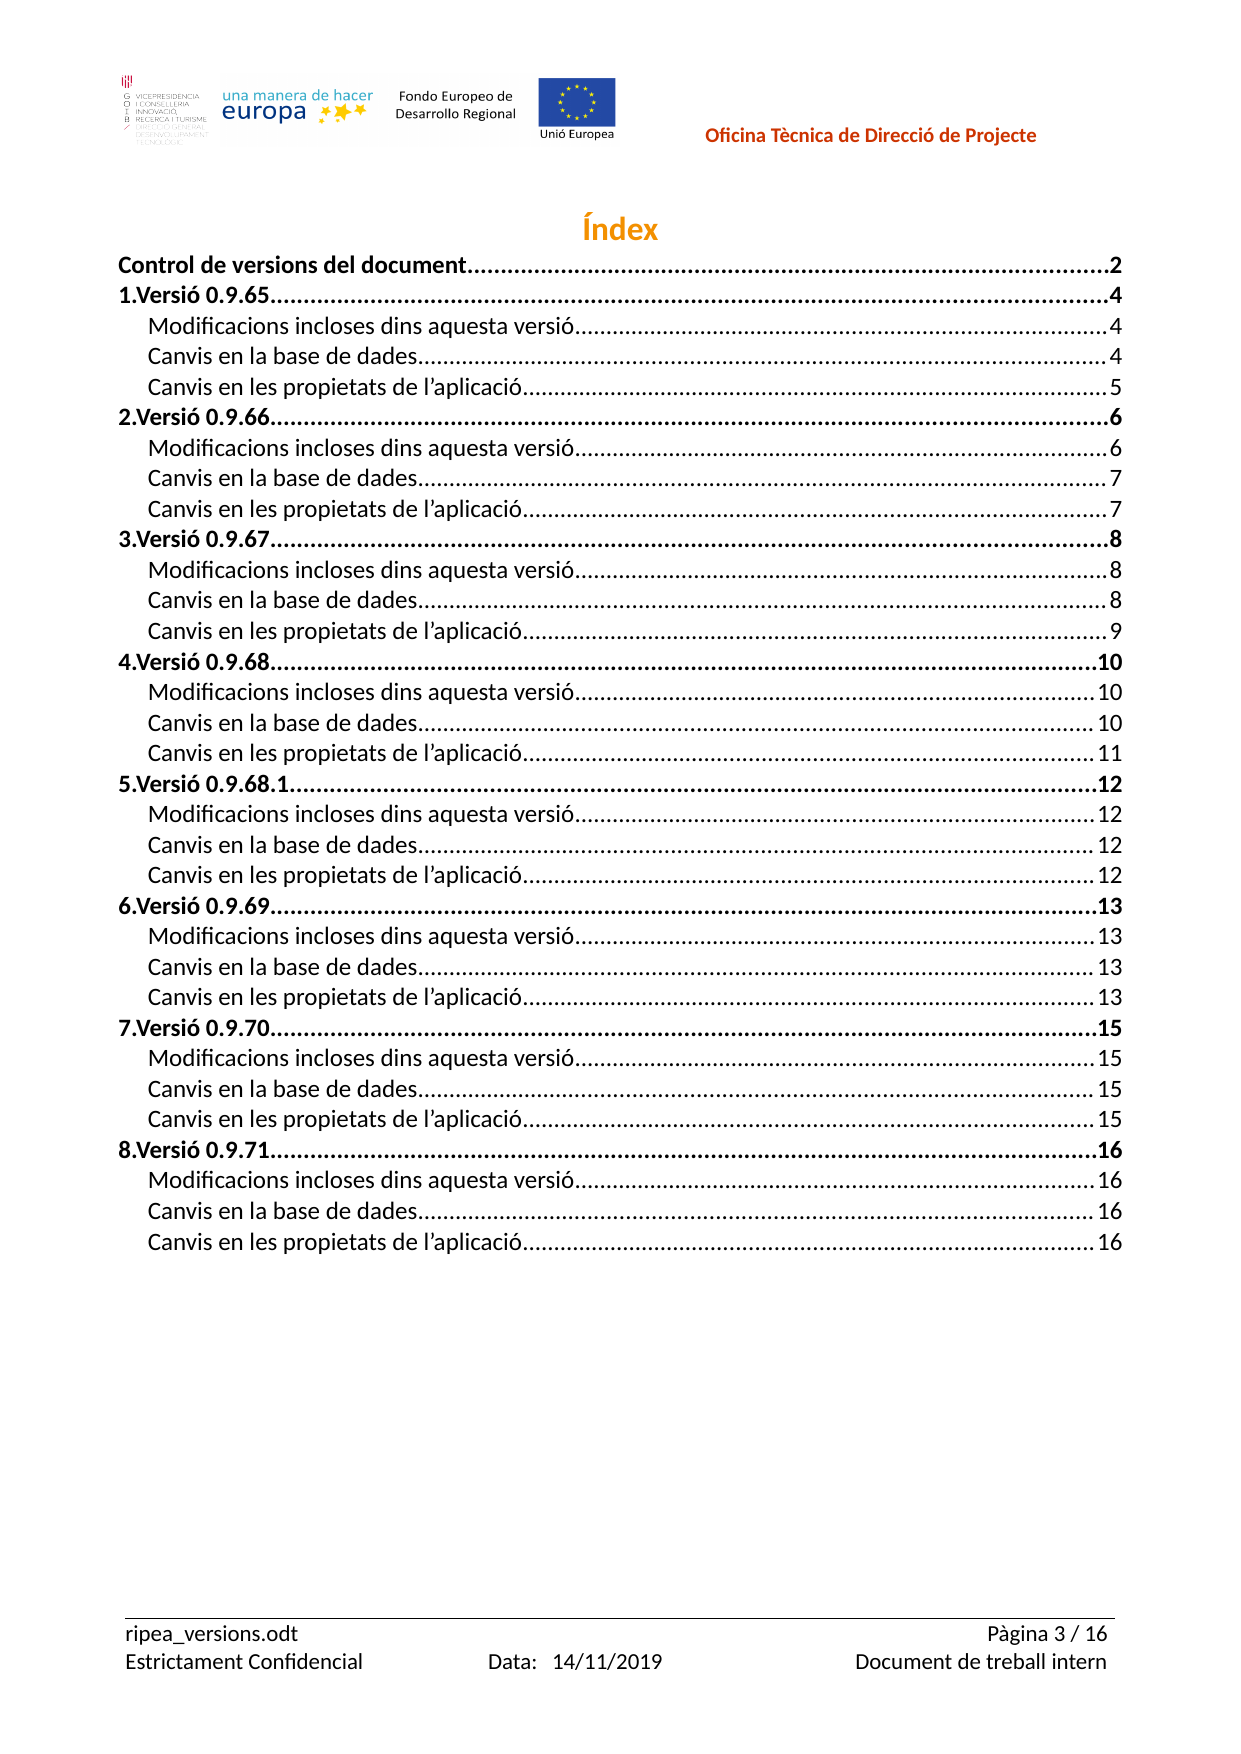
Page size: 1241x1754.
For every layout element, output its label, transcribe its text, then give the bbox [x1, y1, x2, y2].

text Modificacions incloses dins aquesta versió 8 [148, 554, 1122, 585]
text Canvis en la base de dades 7 [148, 463, 1122, 493]
text 4.Versió 0.9.68 10 [118, 646, 1122, 676]
text 7.Versió 0.9.70 15 [118, 1012, 1122, 1042]
text Modificacions incloses dins aquesta versió 4 [148, 310, 1122, 341]
text 3.Versió 0.9.67 8 [118, 524, 1122, 554]
text 6.Versió 0.9.69 13 [118, 890, 1122, 920]
text Canvis en la base de dades 8 [148, 585, 1122, 615]
picture [118, 73, 213, 147]
text Canvis en la base de dades 15 [148, 1073, 1122, 1103]
text Modificacions incloses dins aquesta versió 15 [148, 1042, 1122, 1073]
picture [219, 73, 621, 147]
text Canvis en la base de dades 13 [148, 951, 1122, 981]
text Canvis en la base de dades 10 [148, 707, 1122, 737]
text Canvis en la base de dades 4 [148, 341, 1122, 371]
text Índex [118, 208, 1122, 249]
text Modificacions incloses dins aquesta versió 13 [148, 920, 1122, 951]
text Canvis en les propietats de l’aplicació 13 [148, 981, 1122, 1012]
text Canvis en les propietats de l’aplicació 11 [148, 737, 1122, 768]
text 8.Versió 0.9.71 16 [118, 1134, 1122, 1164]
text Modificacions incloses dins aquesta versió 6 [148, 432, 1122, 463]
text Canvis en les propietats de l’aplicació 15 [148, 1103, 1122, 1134]
text 1.Versió 0.9.65 4 [118, 279, 1122, 310]
text Canvis en les propietats de l’aplicació 7 [148, 493, 1122, 524]
text 5.Versió 0.9.68.1 12 [118, 768, 1122, 798]
text Modificacions incloses dins aquesta versió 12 [148, 798, 1122, 829]
text Canvis en les propietats de l’aplicació 9 [148, 615, 1122, 646]
text Modificacions incloses dins aquesta versió 10 [148, 676, 1122, 707]
text Canvis en les propietats de l’aplicació 12 [148, 859, 1122, 890]
text Canvis en les propietats de l’aplicació 16 [148, 1226, 1122, 1256]
text Canvis en la base de dades 16 [148, 1195, 1122, 1226]
text Control de versions del document 2 [118, 249, 1122, 279]
text Modificacions incloses dins aquesta versió 16 [148, 1164, 1122, 1195]
text Canvis en la base de dades 12 [148, 829, 1122, 859]
text Canvis en les propietats de l’aplicació 5 [148, 371, 1122, 402]
text 2.Versió 0.9.66 6 [118, 402, 1122, 432]
